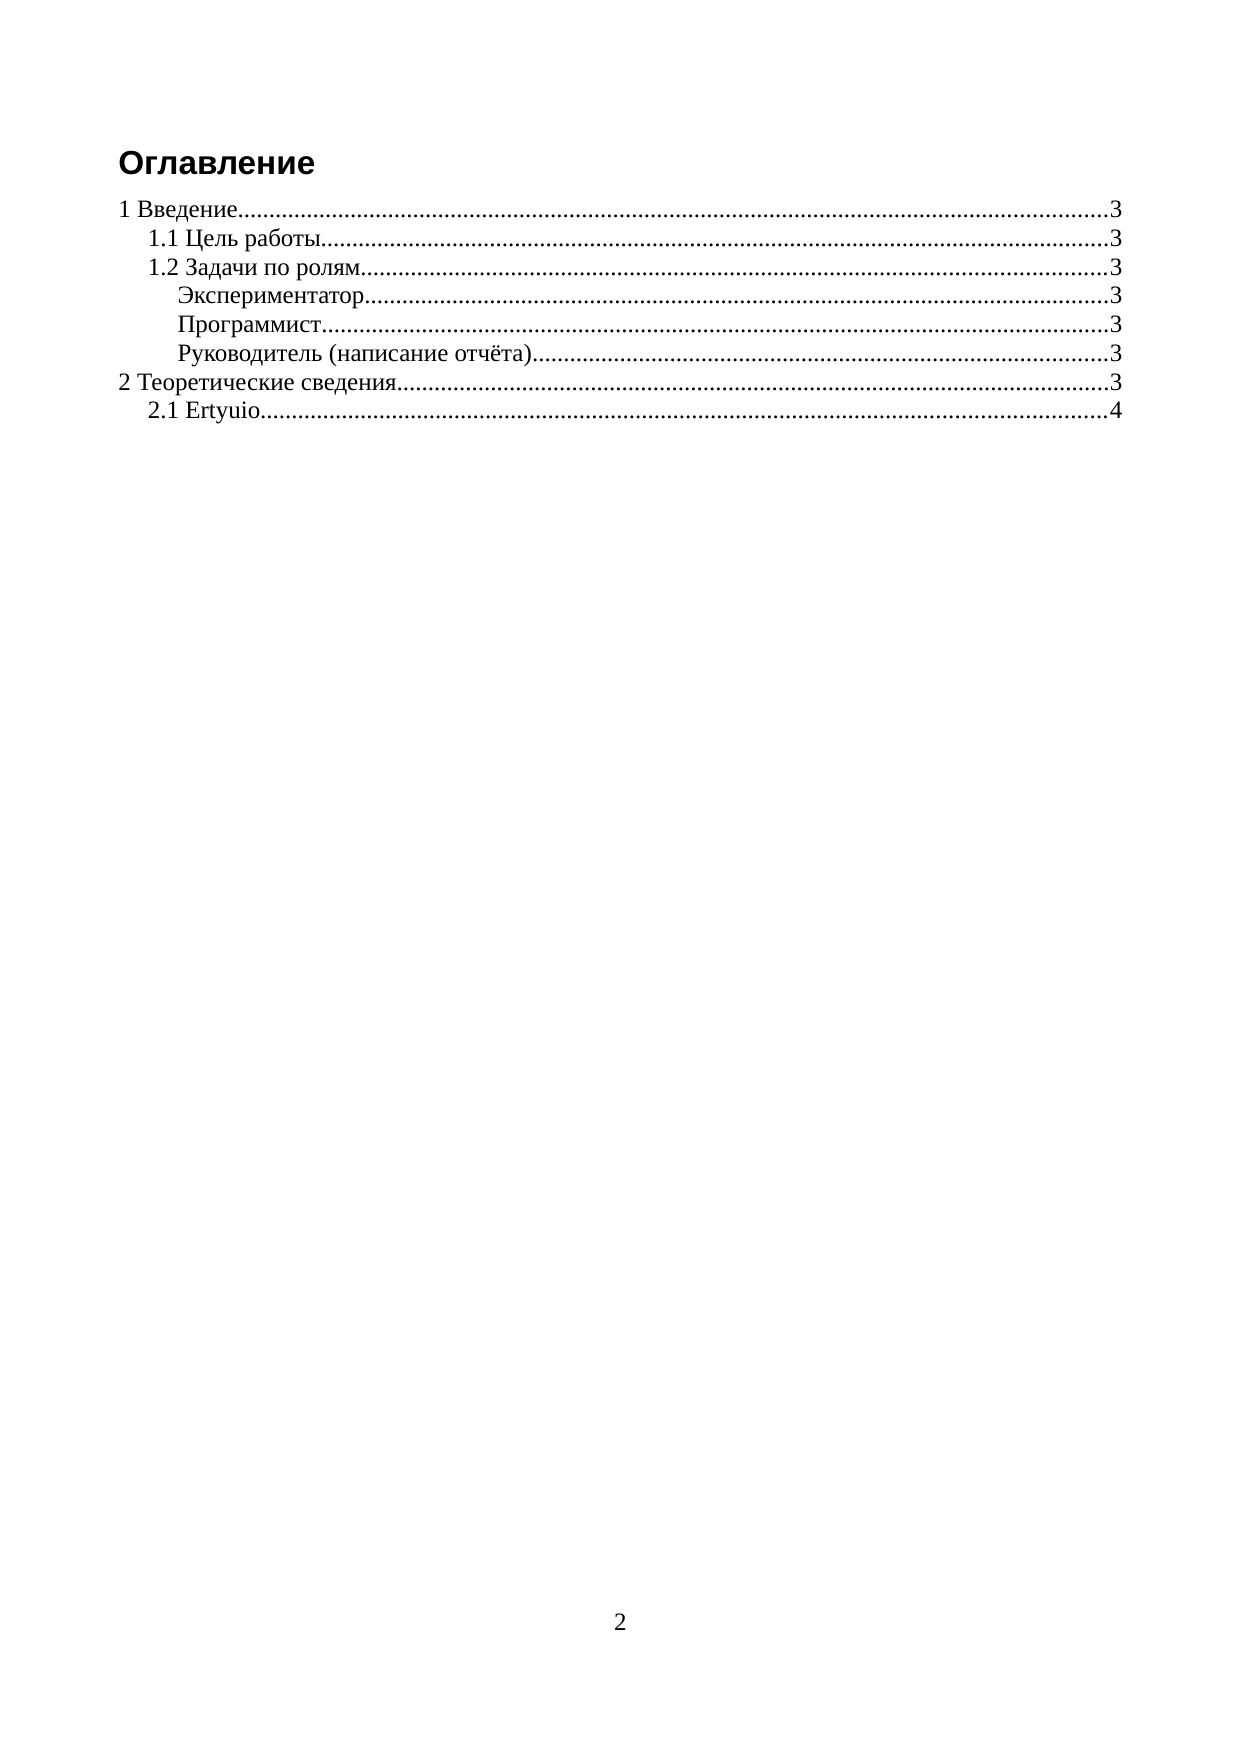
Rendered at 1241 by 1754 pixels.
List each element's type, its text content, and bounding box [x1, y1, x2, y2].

text 1.1 Цель работы 3 [148, 223, 1122, 252]
text Программист 3 [177, 309, 1122, 338]
text 2 Теоретические сведения 3 [118, 367, 1122, 395]
text 1.2 Задачи по ролям 3 [148, 252, 1122, 280]
subtitle Оглавление [118, 143, 1122, 182]
text 1 Введение 3 [118, 194, 1122, 223]
text Экспериментатор 3 [177, 280, 1122, 309]
text Руководитель (написание отчёта) 3 [177, 338, 1122, 367]
text 2.1 Ertyuio 4 [148, 395, 1122, 424]
